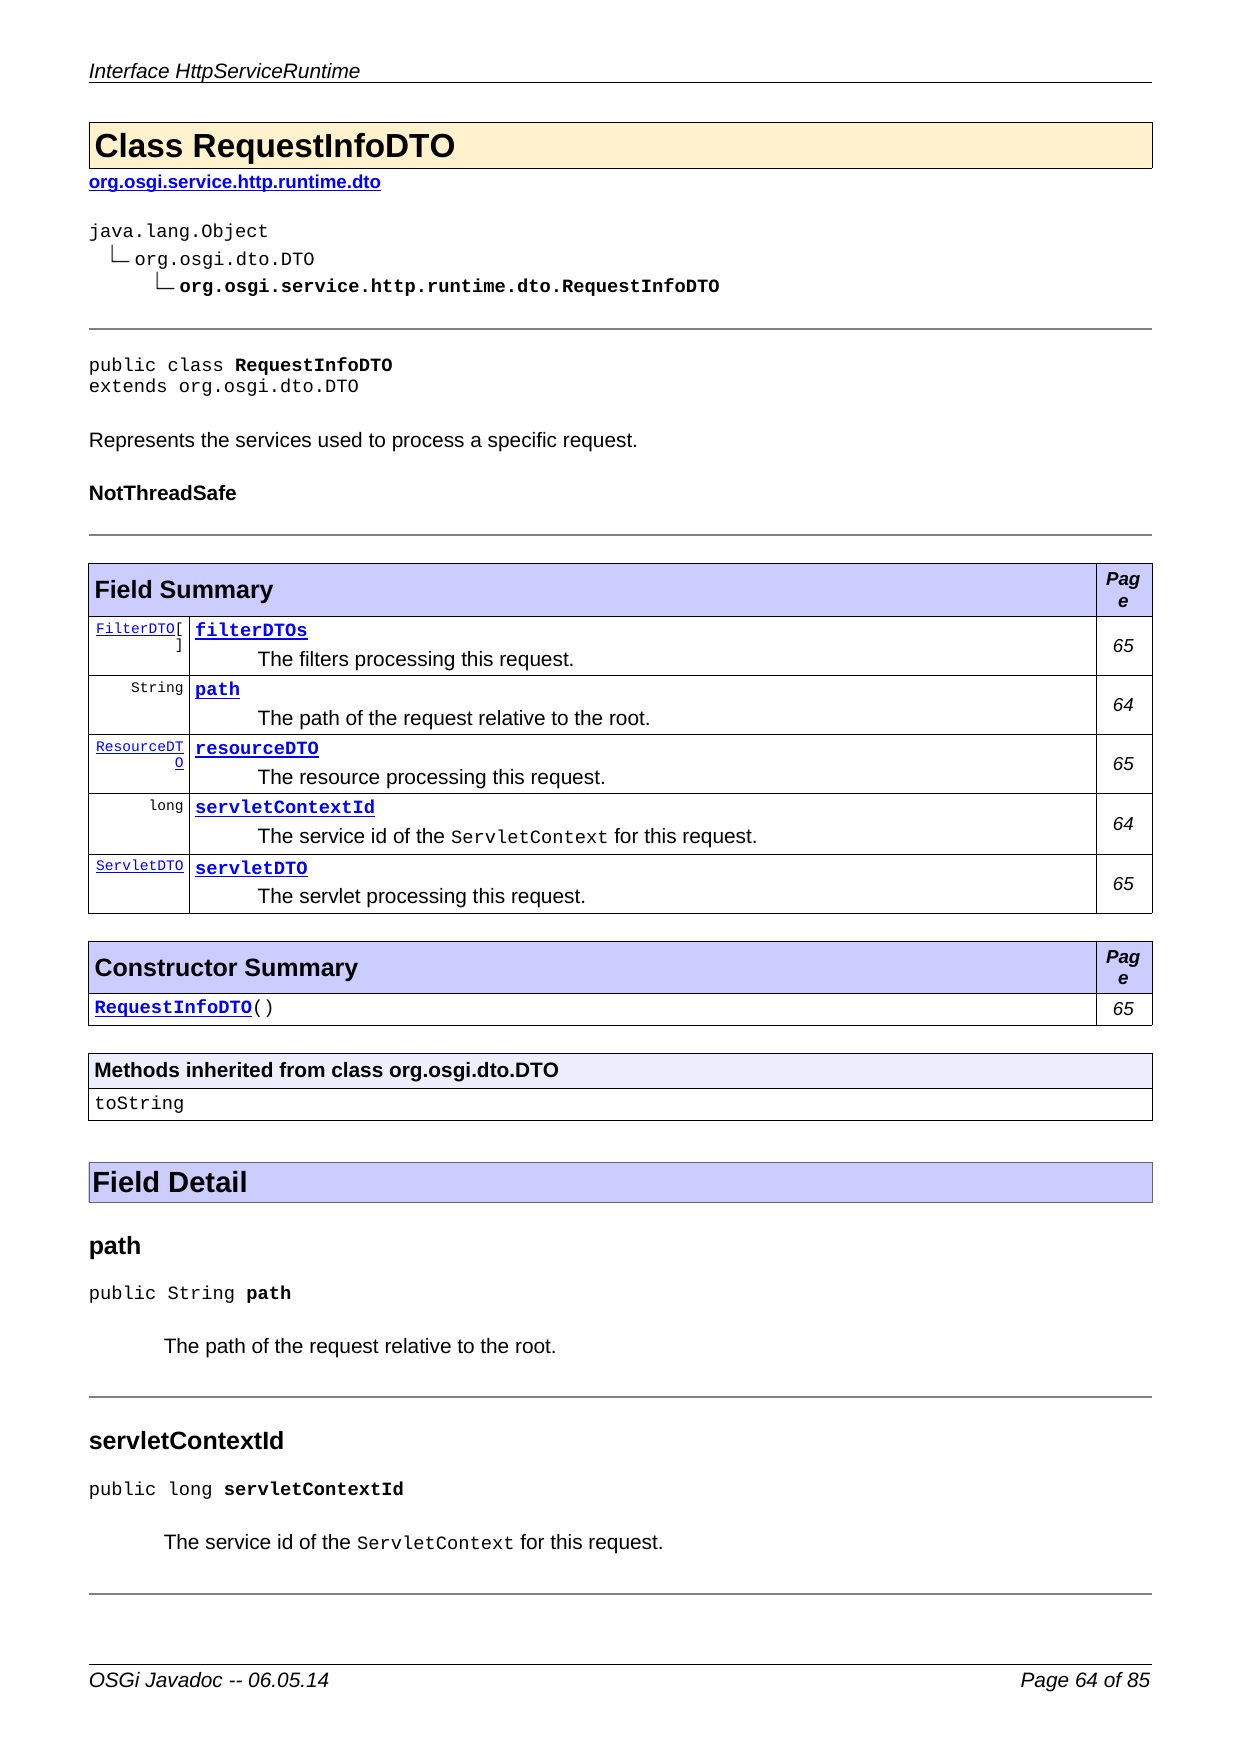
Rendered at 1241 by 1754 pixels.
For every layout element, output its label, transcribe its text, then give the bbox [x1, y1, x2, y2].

table_header Page [1097, 942, 1152, 993]
picture [156, 270, 180, 293]
table_cell resourceDTO The resource processing this request. [190, 735, 1096, 793]
text org.osgi.dto.DTO [88, 243, 1152, 271]
subtitle Field Detail [90, 1163, 1152, 1202]
text org.osgi.service.http.runtime.dto.RequestInfoDTO [88, 271, 1152, 298]
subtitle path [88, 1231, 1152, 1259]
table_header Page [1097, 564, 1152, 616]
table_cell filterDTOs The filters processing this request. [190, 617, 1096, 675]
table_cell [1097, 676, 1152, 734]
text The path of the request relative to the root. [163, 1334, 1152, 1358]
text public String path [88, 1284, 1152, 1305]
text Represents the services used to process a specific request. [88, 427, 1152, 451]
table_cell [1097, 735, 1152, 793]
table_cell toString [89, 1089, 1152, 1120]
picture [111, 243, 135, 266]
text public long servletContextId [88, 1479, 1152, 1501]
table_cell ResourceDTO [89, 735, 189, 793]
table_header Constructor Summary [89, 942, 1096, 993]
text public class RequestInfoDTO [88, 356, 1152, 377]
table_cell [1097, 994, 1152, 1024]
table_cell servletDTO The servlet processing this request. [190, 855, 1096, 913]
table_header Methods inherited from class org.osgi.dto.DTO [89, 1054, 1152, 1088]
table_cell String [89, 676, 189, 734]
table_cell FilterDTO[] [89, 617, 189, 675]
text extends org.osgi.dto.DTO [88, 377, 1152, 398]
text NotThreadSafe [88, 481, 1152, 504]
text The service id of the ServletContext for this request. [163, 1530, 1152, 1555]
table_cell [1097, 855, 1152, 913]
subtitle servletContextId [88, 1426, 1152, 1455]
table_cell [1097, 794, 1152, 854]
table_cell [1097, 617, 1152, 675]
subtitle Class RequestInfoDTO [90, 123, 1152, 168]
table_cell ServletDTO [89, 855, 189, 913]
text org.osgi.service.http.runtime.dto [88, 171, 1152, 193]
table_header Field Summary [89, 564, 1096, 616]
table_cell long [89, 794, 189, 854]
table_cell path The path of the request relative to the root. [190, 676, 1096, 734]
table_cell RequestInfoDTO() [89, 994, 1096, 1024]
table_cell servletContextId The service id of the ServletContext for this request. [190, 794, 1096, 854]
text java.lang.Object [88, 222, 1152, 243]
